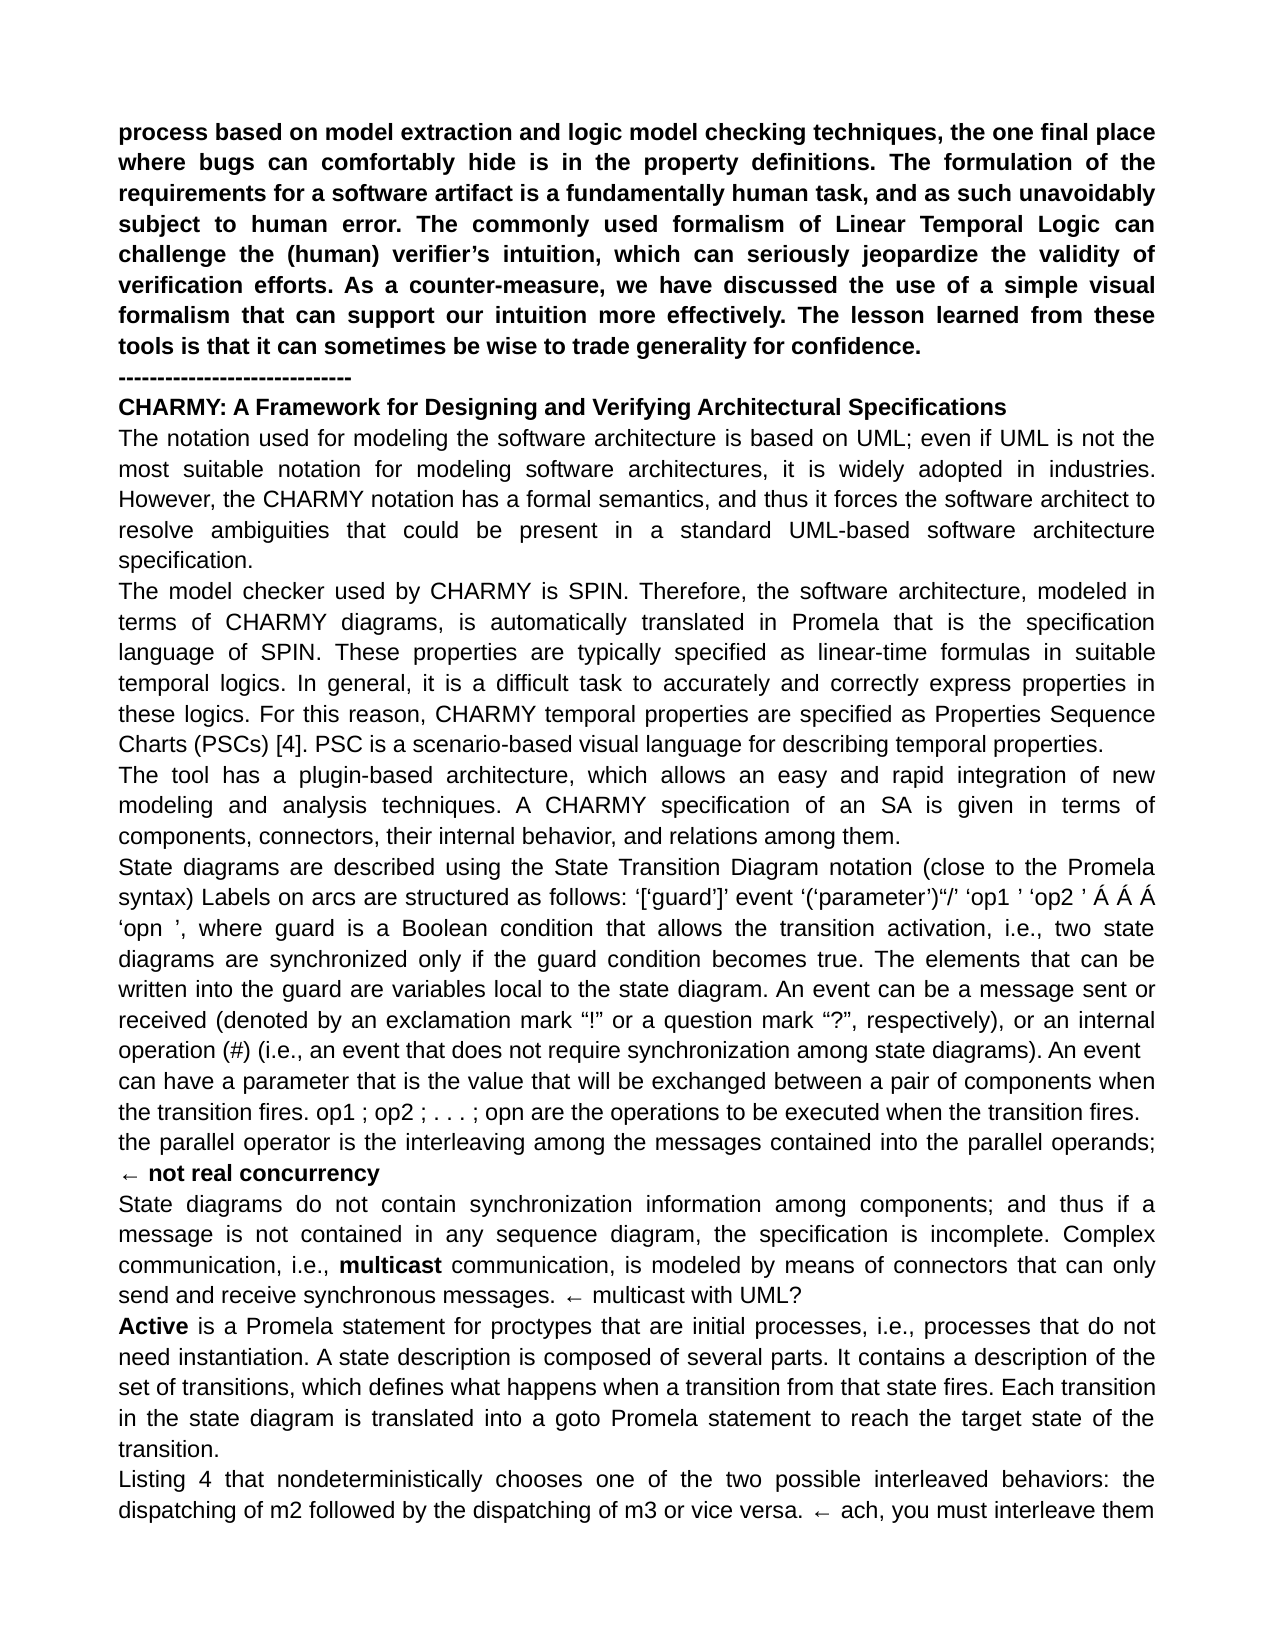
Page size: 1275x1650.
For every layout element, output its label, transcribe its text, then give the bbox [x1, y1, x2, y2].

text State diagrams are described using the State Transition Diagram notation (close to the Promela syntax) Labels on arcs are structured as follows: ‘[‘guard’]’ event ‘(‘parameter’)“/’ ‘op1 ’ ‘op2 ’ Á Á Á ‘opn ’, where guard is a Boolean condition that allows the transition activation, i.e., two state diagrams are synchronized only if the guard condition becomes true. The elements that can be written into the guard are variables local to the state diagram. An event can be a message sent or received (denoted by an exclamation mark “!” or a question mark “?”, respectively), or an internal operation (#) (i.e., an event that does not require synchronization among state diagrams). An event [118, 853, 1157, 1064]
text Listing 4 that nondeterministically chooses one of the two possible interleaved behaviors: the dispatching of m2 followed by the dispatching of m3 or vice versa. ← ach, you must interleave them [118, 1466, 1157, 1523]
text The notation used for modeling the software architecture is based on UML; even if UML is not the most suitable notation for modeling software architectures, it is widely adopted in industries. However, the CHARMY notation has a formal semantics, and thus it forces the software architect to resolve ambiguities that could be present in a standard UML-based software architecture specification. [118, 424, 1157, 574]
text can have a parameter that is the value that will be exchanged between a pair of components when the transition fires. op1 ; op2 ; . . . ; opn are the operations to be executed when the transition fires. [118, 1067, 1157, 1125]
text CHARMY: A Framework for Designing and Verifying Architectural Specifications [118, 394, 1157, 421]
text process based on model extraction and logic model checking techniques, the one final place where bugs can comfortably hide is in the property definitions. The formulation of the requirements for a software artifact is a fundamentally human task, and as such unavoidably subject to human error. The commonly used formalism of Linear Temporal Logic can challenge the (human) verifier’s intuition, which can seriously jeopardize the validity of verification efforts. As a counter-measure, we have discussed the use of a simple visual formalism that can support our intuition more effectively. The lesson learned from these tools is that it can sometimes be wise to trade generality for confidence. [118, 118, 1157, 359]
text State diagrams do not contain synchronization information among components; and thus if a message is not contained in any sequence diagram, the specification is incomplete. Complex communication, i.e., multicast communication, is modeled by means of connectors that can only send and receive synchronous messages. ← multicast with UML? [118, 1190, 1157, 1309]
text ------------------------------ [118, 363, 1157, 390]
text the parallel operator is the interleaving among the messages contained into the parallel operands; ← not real concurrency [118, 1129, 1157, 1186]
text Active is a Promela statement for proctypes that are initial processes, i.e., processes that do not need instantiation. A state description is composed of several parts. It contains a description of the set of transitions, which defines what happens when a transition from that state fires. Each transition in the state diagram is translated into a goto Promela statement to reach the target state of the transition. [118, 1312, 1157, 1462]
text The tool has a plugin-based architecture, which allows an easy and rapid integration of new modeling and analysis techniques. A CHARMY specification of an SA is given in terms of components, connectors, their internal behavior, and relations among them. [118, 761, 1157, 849]
text The model checker used by CHARMY is SPIN. Therefore, the software architecture, modeled in terms of CHARMY diagrams, is automatically translated in Promela that is the specification language of SPIN. These properties are typically specified as linear-time formulas in suitable temporal logics. In general, it is a difficult task to accurately and correctly express properties in these logics. For this reason, CHARMY temporal properties are specified as Properties Sequence Charts (PSCs) [4]. PSC is a scenario-based visual language for describing temporal properties. [118, 577, 1157, 757]
